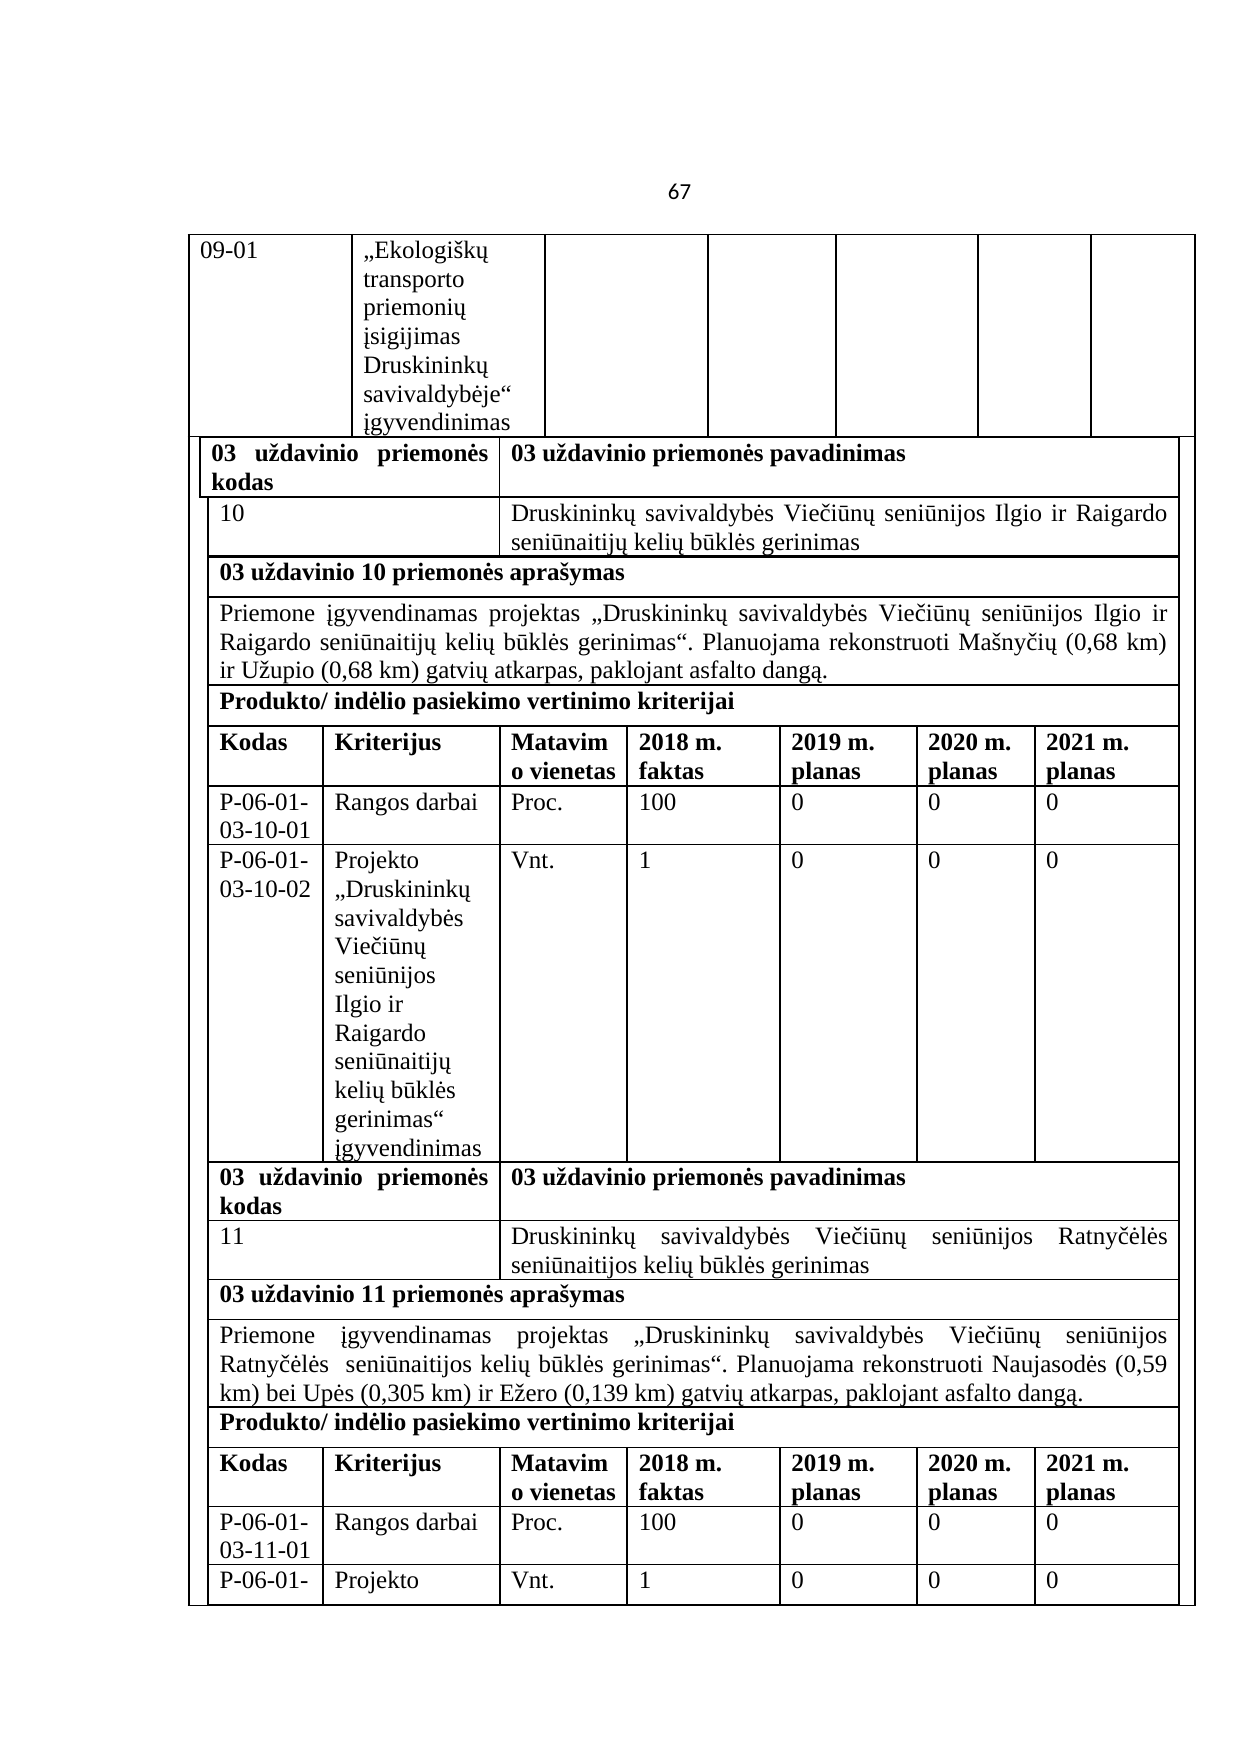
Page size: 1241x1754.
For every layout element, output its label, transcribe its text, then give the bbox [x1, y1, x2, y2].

table_cell 10 [209, 498, 499, 555]
table_cell Projekto [324, 1565, 499, 1604]
table_cell Kodas [209, 1448, 322, 1506]
table_cell 2019 m. planas [781, 727, 916, 784]
table_cell 100 [628, 787, 779, 844]
table_cell 0 [918, 787, 1034, 844]
table_cell 0 [781, 1565, 916, 1604]
table_cell 2019 m. planas [781, 1448, 916, 1506]
table_cell [1180, 1506, 1194, 1564]
table_cell 0 [1036, 845, 1178, 1161]
table_cell [200, 1406, 207, 1447]
table_cell 03 uždavinio 10 priemonės aprašymas [209, 558, 1178, 596]
table_cell 1 [628, 845, 779, 1161]
table_cell 0 [781, 787, 916, 844]
table_cell [709, 235, 835, 436]
table_cell 0 [781, 845, 916, 1161]
table_cell 2020 m. planas [918, 1448, 1034, 1506]
table_cell 0 [918, 1507, 1034, 1564]
table_cell 2018 m. faktas [628, 727, 779, 784]
table_cell 11 [209, 1221, 499, 1278]
table_cell [200, 1447, 207, 1506]
table_cell [190, 437, 207, 1605]
table_cell [200, 844, 207, 1161]
table_cell 2021 m. planas [1036, 1448, 1178, 1506]
table_cell [200, 684, 207, 725]
table_cell [1180, 725, 1194, 784]
table_cell [200, 1319, 207, 1406]
table_cell Priemone įgyvendinamas projektas „Druskininkų savivaldybės Viečiūnų seniūnijos Ratnyčėlės seniūnaitijos kelių būklės gerinimas“. Planuojama rekonstruoti Naujasodės (0,59 km) bei Upės (0,305 km) ir Ežero (0,139 km) gatvių atkarpas, paklojant asfalto dangą. [209, 1320, 1178, 1406]
table_cell [1180, 555, 1194, 596]
table_cell [1180, 596, 1194, 684]
table_cell Rangos darbai [324, 1507, 499, 1564]
table_cell 03 uždavinio 11 priemonės aprašymas [209, 1280, 1178, 1319]
table_cell 03 uždavinio priemonės kodas [209, 1163, 499, 1220]
table_cell Projekto „Druskininkų savivaldybės Viečiūnų seniūnijos Ilgio ir Raigardo seniūnaitijų kelių būklės gerinimas“ įgyvendinimas [324, 845, 499, 1161]
table_cell Kriterijus [324, 727, 499, 784]
table_cell „Ekologiškų transporto priemonių įsigijimas Druskininkų savivaldybėje“ įgyvendinimas [353, 235, 544, 436]
table_cell P-06-01- [209, 1565, 322, 1604]
table_cell [1180, 844, 1194, 1161]
table_cell [837, 235, 977, 436]
table_cell P-06-01-03-11-01 [209, 1507, 322, 1564]
table_cell Vnt. [501, 845, 626, 1161]
table_cell Rangos darbai [324, 787, 499, 844]
table_cell Druskininkų savivaldybės Viečiūnų seniūnijos Ratnyčėlės seniūnaitijos kelių būklės gerinimas [501, 1221, 1178, 1278]
table_cell [200, 596, 207, 684]
table_cell [1092, 235, 1194, 436]
table_cell [200, 1161, 207, 1220]
table_cell 100 [628, 1507, 779, 1564]
table_cell Druskininkų savivaldybės Viečiūnų seniūnijos Ilgio ir Raigardo seniūnaitijų kelių būklės gerinimas [500, 498, 1178, 555]
table_cell Vnt. [501, 1565, 626, 1604]
table_cell Produkto/ indėlio pasiekimo vertinimo kriterijai [209, 686, 1178, 725]
table_cell 2018 m. faktas [628, 1448, 779, 1506]
table_cell [200, 1220, 207, 1278]
table_cell Proc. [501, 1507, 626, 1564]
table_cell 09-01 [190, 235, 351, 436]
table_cell [1180, 496, 1194, 555]
table_cell [200, 1506, 207, 1564]
table_cell 0 [1036, 1507, 1178, 1564]
table_cell [546, 235, 707, 436]
table_cell 0 [1036, 787, 1178, 844]
table_cell 0 [1036, 1565, 1178, 1604]
table_header 03 uždavinio priemonės kodas [201, 438, 499, 496]
table_cell 1 [628, 1565, 779, 1604]
table_cell 2021 m. planas [1036, 727, 1178, 784]
table_cell [1180, 1220, 1194, 1278]
table_cell [1180, 1279, 1194, 1319]
table_cell [1180, 1447, 1194, 1506]
table_cell Produkto/ indėlio pasiekimo vertinimo kriterijai [209, 1408, 1178, 1447]
table_cell [979, 235, 1090, 436]
table_cell Priemone įgyvendinamas projektas „Druskininkų savivaldybės Viečiūnų seniūnijos Ilgio ir Raigardo seniūnaitijų kelių būklės gerinimas“. Planuojama rekonstruoti Mašnyčių (0,68 km) ir Užupio (0,68 km) gatvių atkarpas, paklojant asfalto dangą. [209, 598, 1178, 684]
table_cell [1180, 1406, 1194, 1447]
table_cell [200, 725, 207, 784]
table_cell [200, 555, 207, 596]
table_cell 0 [918, 845, 1034, 1161]
table_cell Kriterijus [324, 1448, 499, 1506]
table_cell P-06-01-03-10-02 [209, 845, 322, 1161]
table_cell [1180, 1564, 1194, 1604]
table_header 03 uždavinio priemonės pavadinimas [500, 438, 1178, 496]
table_cell [1180, 1319, 1194, 1406]
table_cell Proc. [501, 787, 626, 844]
table_cell [200, 785, 207, 844]
table_cell Matavimo vienetas [501, 727, 626, 784]
table_cell Kodas [209, 727, 322, 784]
table_cell [1180, 684, 1194, 725]
table_cell [1180, 1161, 1194, 1220]
table_cell 0 [781, 1507, 916, 1564]
table_cell [1180, 785, 1194, 844]
table_cell [200, 498, 207, 555]
table_cell Matavimo vienetas [501, 1448, 626, 1506]
table_cell 2020 m. planas [918, 727, 1034, 784]
table_cell 0 [918, 1565, 1034, 1604]
table_cell [200, 1279, 207, 1319]
table_header [1180, 437, 1194, 496]
table_cell P-06-01-03-10-01 [209, 787, 322, 844]
table_cell 03 uždavinio priemonės pavadinimas [501, 1163, 1178, 1220]
table_cell [200, 1564, 207, 1604]
